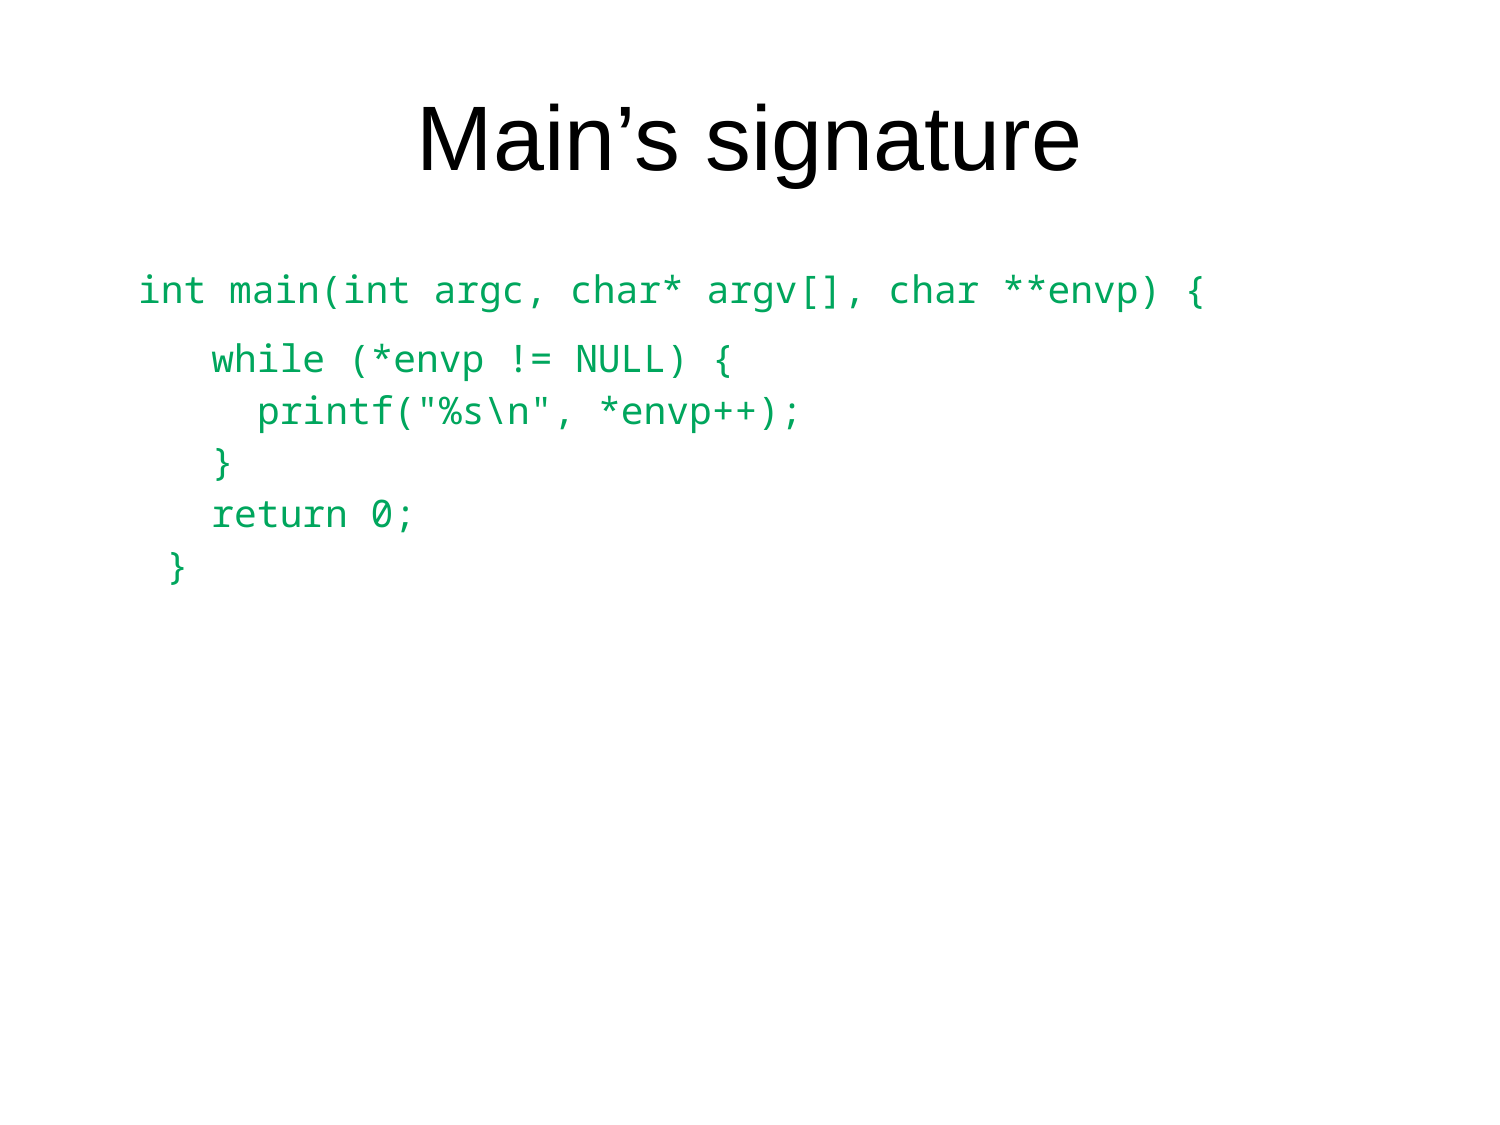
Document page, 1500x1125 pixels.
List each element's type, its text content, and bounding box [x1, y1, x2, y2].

list int main(int argc, char* argv[], char **envp) { while (*envp != NULL) { printf("%s\n", *envp++); } return 0; } [75, 263, 1425, 1066]
title Main’s signature [75, 44, 1425, 233]
